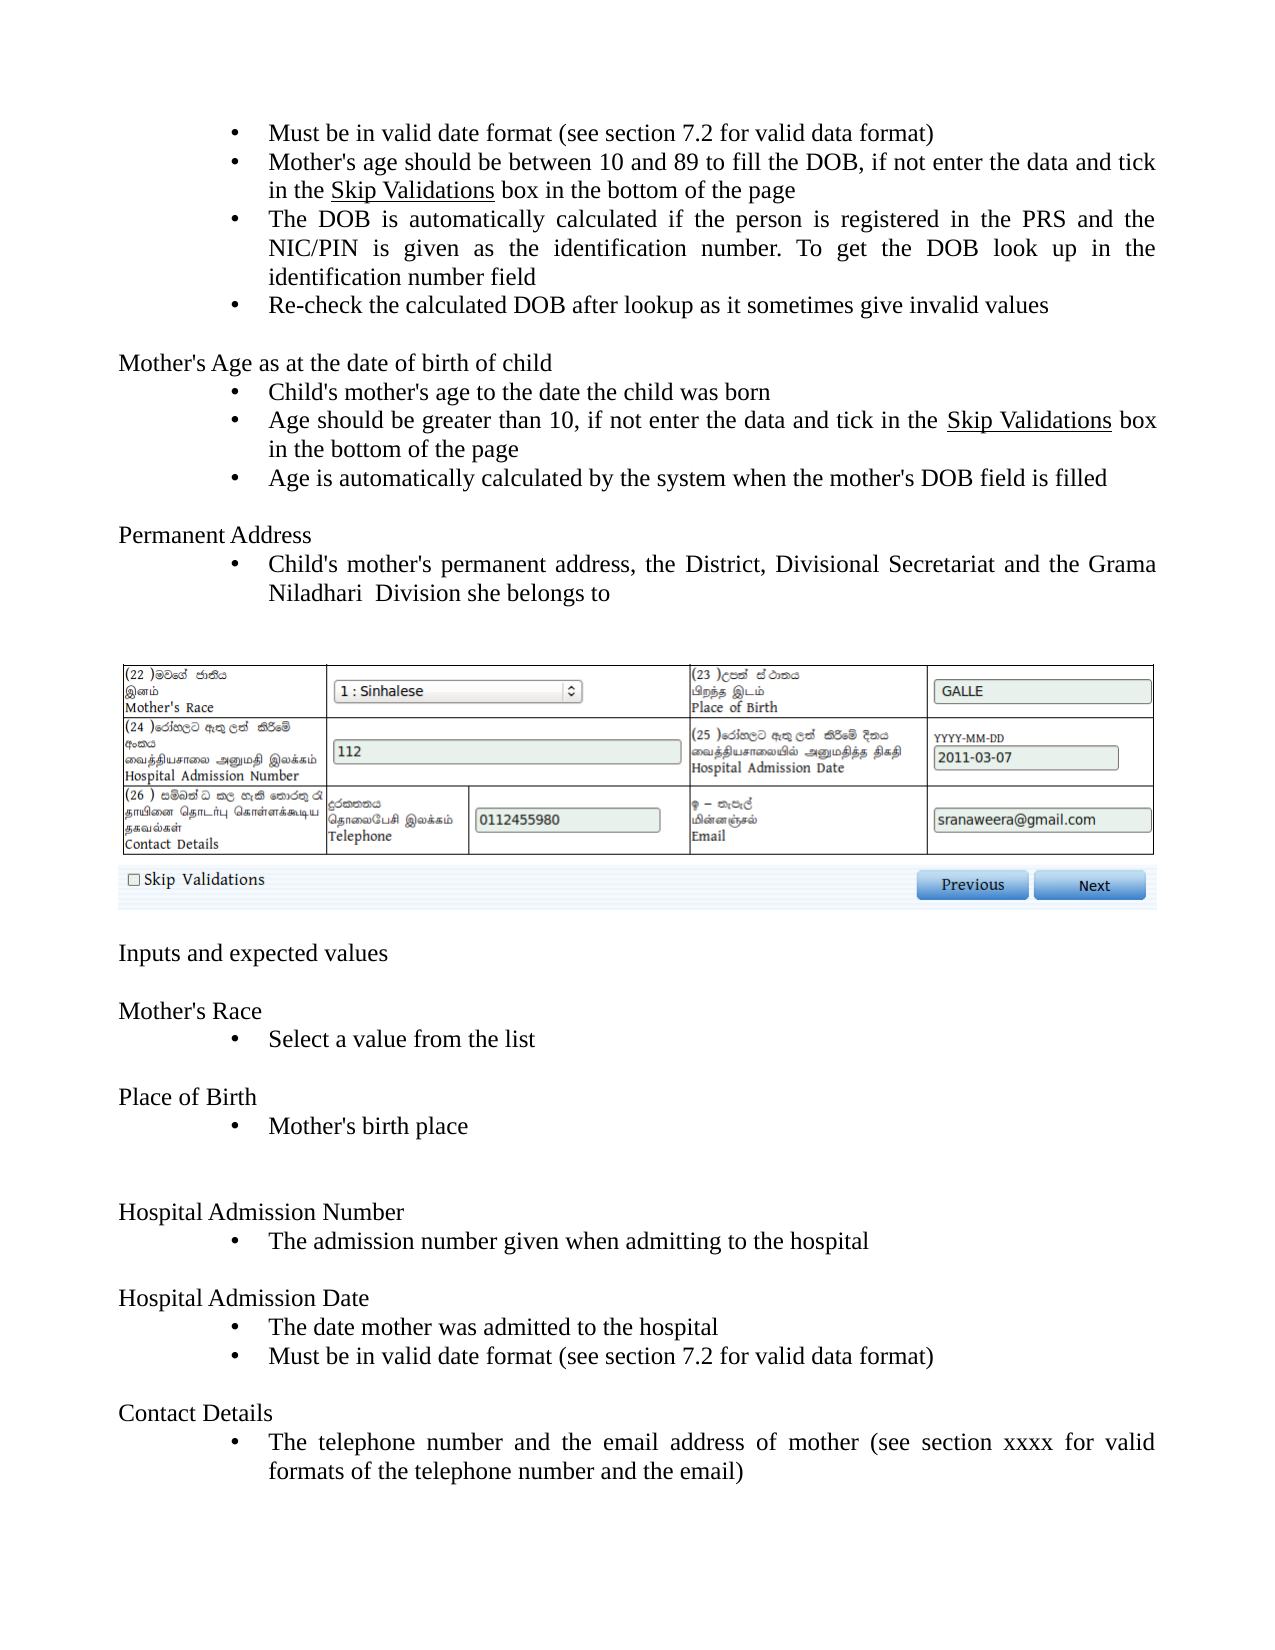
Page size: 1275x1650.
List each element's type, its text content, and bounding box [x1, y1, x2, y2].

list Child's mother's permanent address, the District, Divisional Secretariat and the Grama Niladhari Division she belongs to [231, 549, 1157, 607]
list Age is automatically calculated by the system when the mother's DOB field is filled [231, 463, 1157, 492]
list Select a value from the list [231, 1024, 1157, 1053]
list The admission number given when admitting to the hospital [231, 1226, 1157, 1254]
text Mother's Age as at the date of birth of child [118, 348, 1157, 377]
list The telephone number and the email address of mother (see section xxxx for valid formats of the telephone number and the email) [231, 1427, 1157, 1484]
list Mother's birth place [231, 1111, 1157, 1139]
list Mother's age should be between 10 and 89 to fill the DOB, if not enter the data and tick in the Skip Validations box in the bottom of the page [231, 147, 1157, 204]
list The date mother was admitted to the hospital [231, 1312, 1157, 1341]
text Hospital Admission Date [118, 1283, 1157, 1312]
picture [118, 664, 1157, 910]
list Must be in valid date format (see section 7.2 for valid data format) [231, 1341, 1157, 1369]
text Contact Details [118, 1398, 1157, 1427]
list The DOB is automatically calculated if the person is registered in the PRS and the NIC/PIN is given as the identification number. To get the DOB look up in the identification number field [231, 204, 1157, 291]
text Permanent Address [118, 521, 1157, 549]
text Place of Birth [118, 1082, 1157, 1111]
list Must be in valid date format (see section 7.2 for valid data format) [231, 118, 1157, 147]
text Hospital Admission Number [118, 1197, 1157, 1226]
list Re-check the calculated DOB after lookup as it sometimes give invalid values [231, 291, 1157, 319]
list Age should be greater than 10, if not enter the data and tick in the Skip Validations box in the bottom of the page [231, 406, 1157, 463]
text Mother's Race [118, 996, 1157, 1024]
text Inputs and expected values [118, 938, 1157, 967]
list Child's mother's age to the date the child was born [231, 377, 1157, 406]
